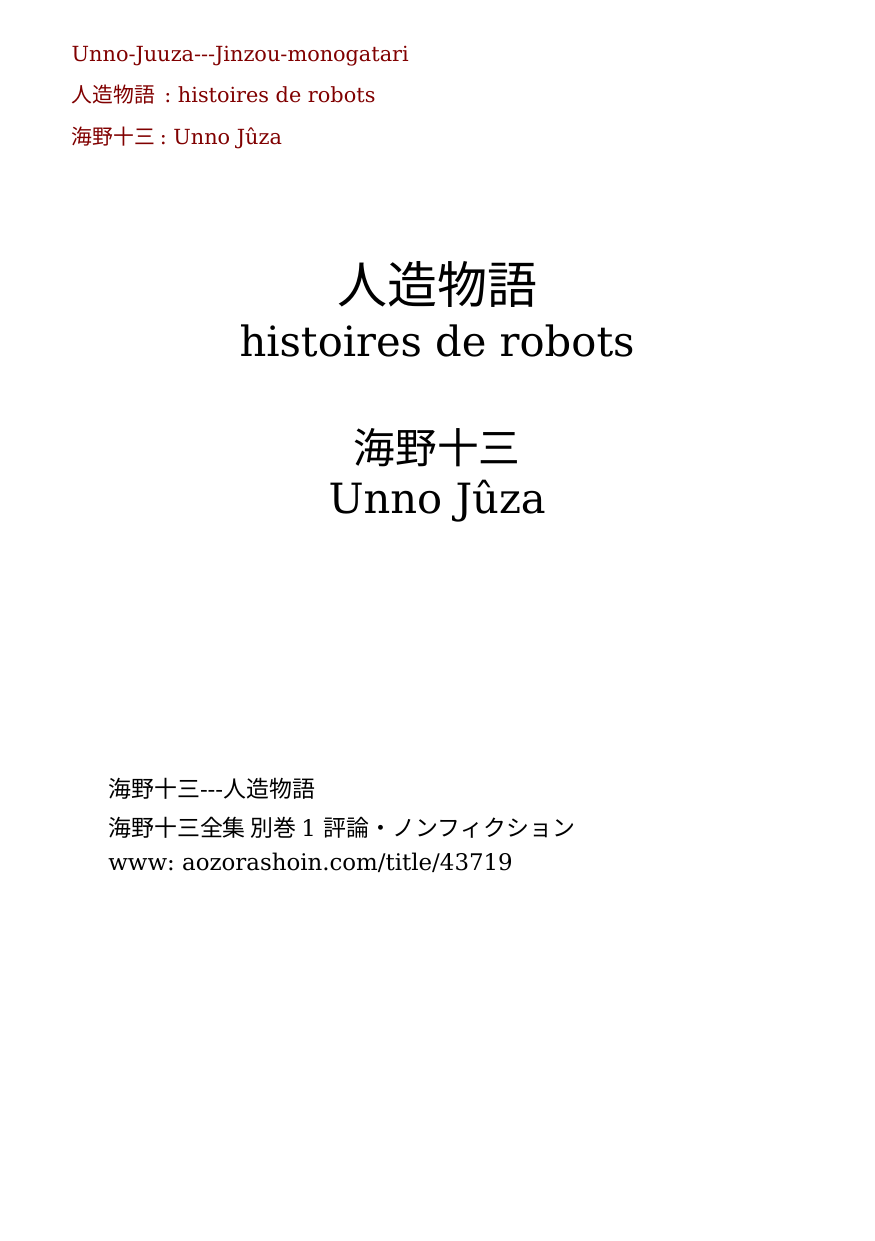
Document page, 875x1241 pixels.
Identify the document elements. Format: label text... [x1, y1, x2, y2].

text 海野十三---人造物語 [72, 771, 802, 804]
text 海野十三全集 別巻1 評論・ノンフィクション [72, 810, 802, 843]
subtitle 人造物語 histoires de robots 海野十三 Unno Jûza [36, 246, 838, 524]
text 人造物語 : histoires de robots [71, 78, 803, 108]
text Unno-Juuza---Jinzou-monogatari [71, 42, 803, 66]
text www: aozorashoin.com/title/43719 [72, 849, 802, 876]
text 海野十三 : Unno Jûza [71, 120, 803, 150]
